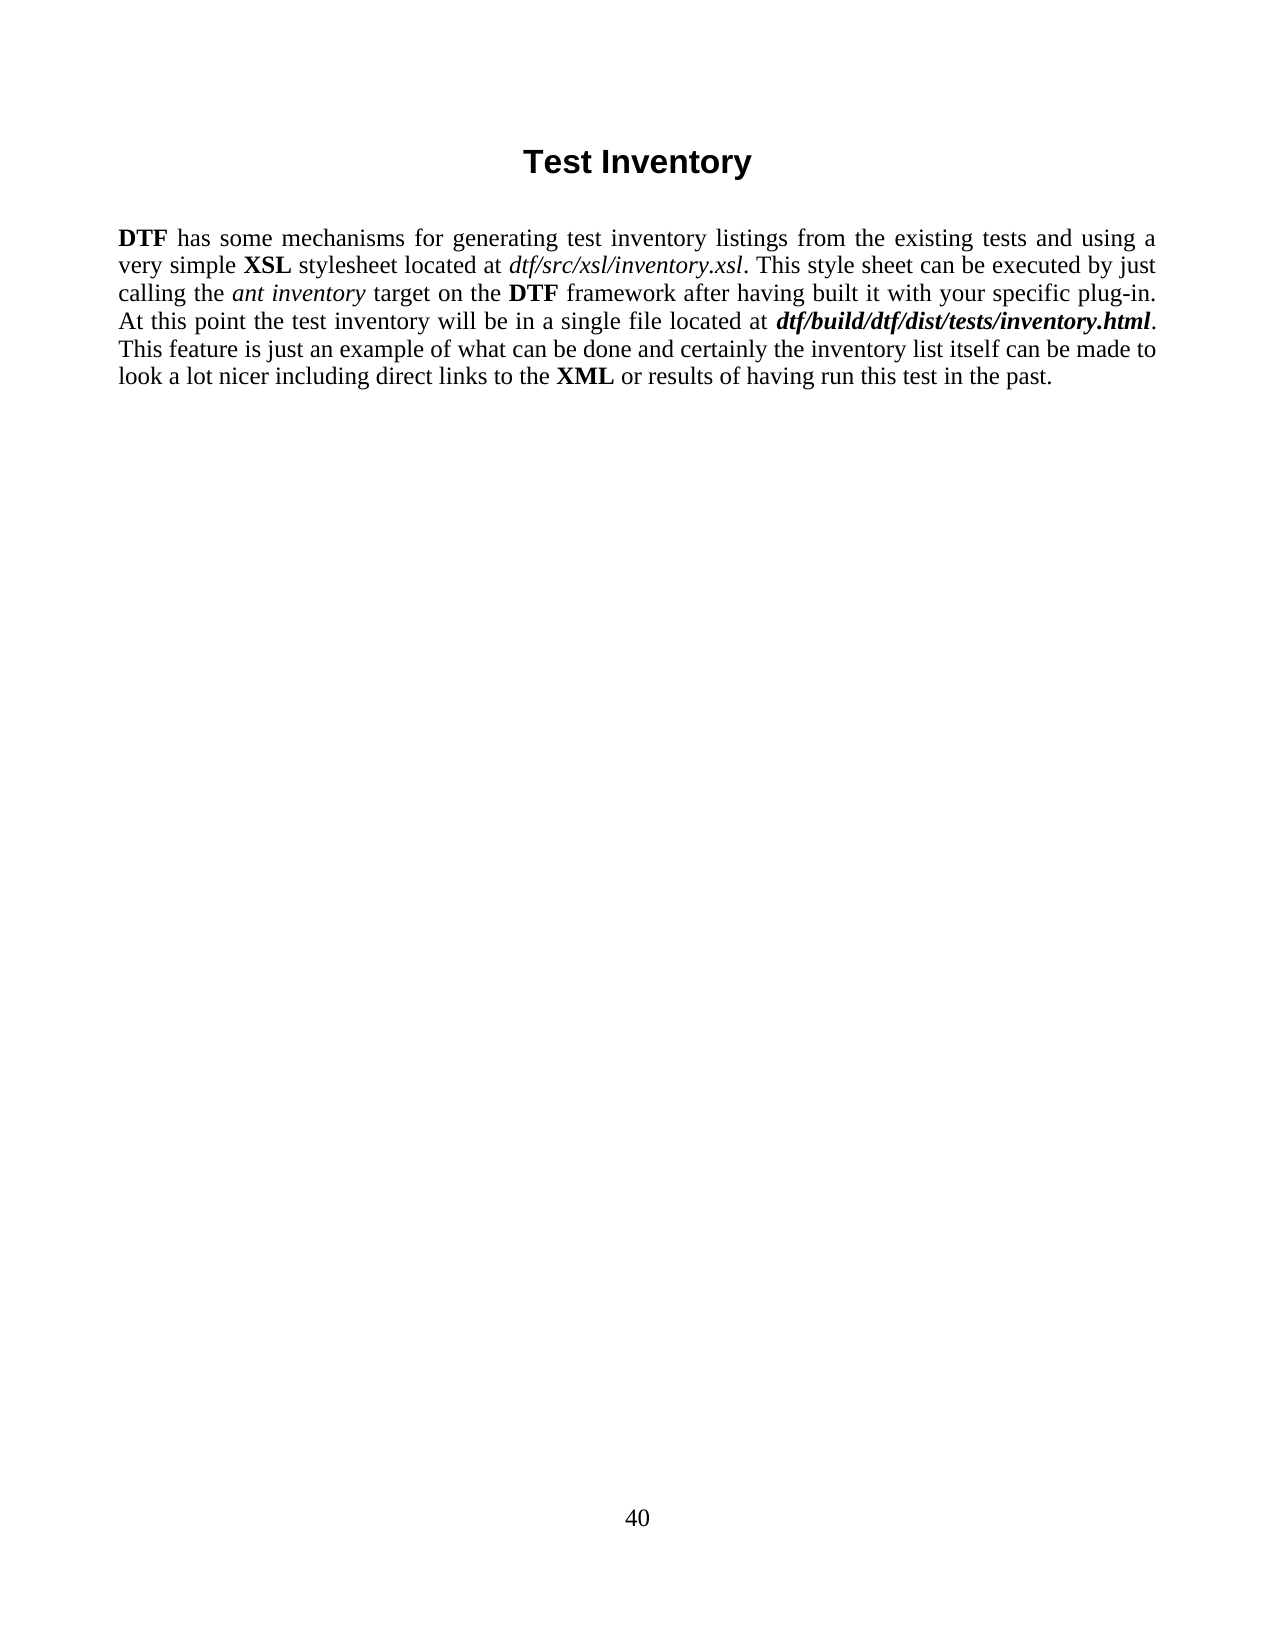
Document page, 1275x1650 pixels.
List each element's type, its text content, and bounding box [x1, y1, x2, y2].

text DTF has some mechanisms for generating test inventory listings from the existing tests and using a very simple XSL stylesheet located at dtf/src/xsl/inventory.xsl. This style sheet can be executed by just calling the ant inventory target on the DTF framework after having built it with your specific plug-in. At this point the test inventory will be in a single file located at dtf/build/dtf/dist/tests/inventory.html. This feature is just an example of what can be done and certainly the inventory list itself can be made to look a lot nicer including direct links to the XML or results of having run this test in the past. [118, 224, 1157, 390]
subtitle Test Inventory [118, 143, 1157, 181]
